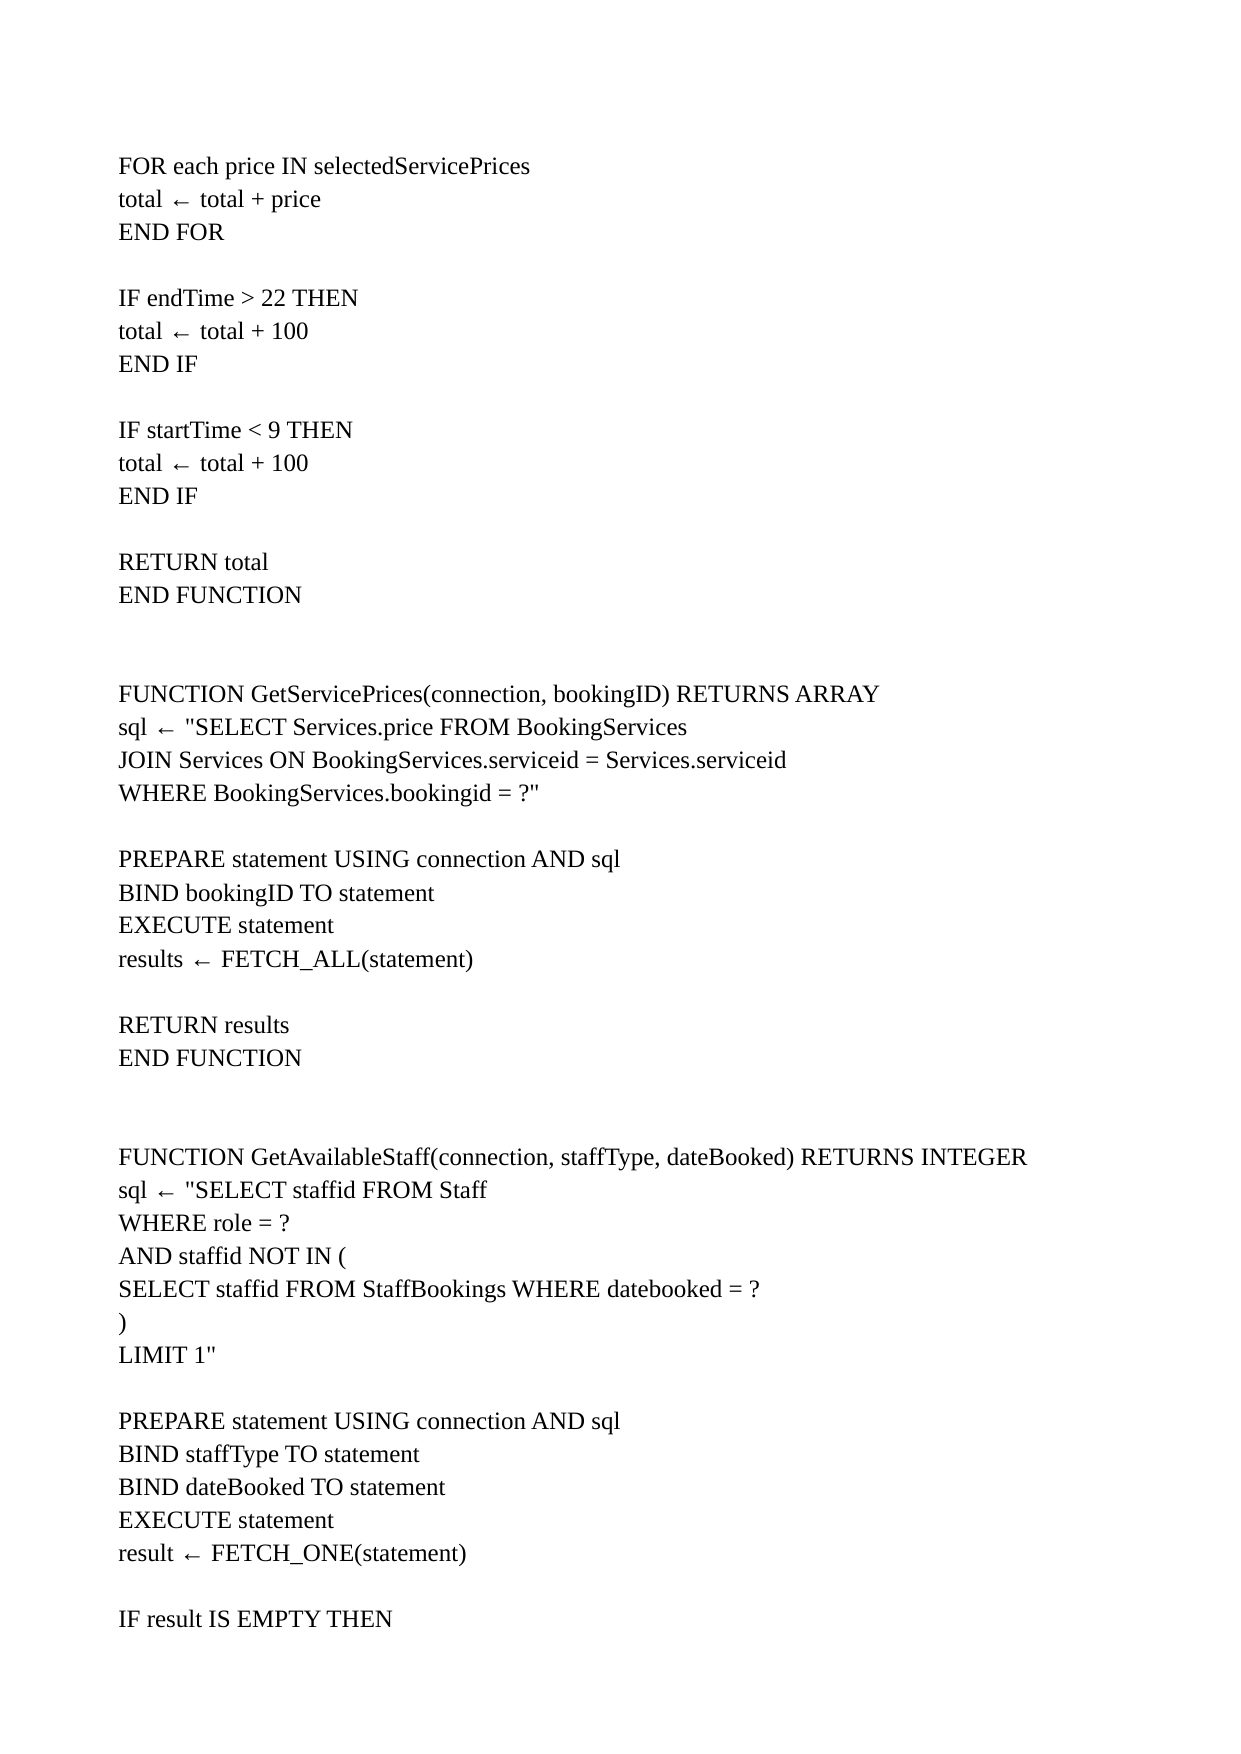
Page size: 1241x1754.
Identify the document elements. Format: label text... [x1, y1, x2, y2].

text FOR each price IN selectedServicePrices total ← total + price END FOR IF endTime > 22 THEN total ← total + 100 END IF IF startTime < 9 THEN total ← total + 100 END IF RETURN total END FUNCTION FUNCTION GetServicePrices(connection, bookingID) RETURNS ARRAY sql ← "SELECT Services.price FROM BookingServices JOIN Services ON BookingServices.serviceid = Services.serviceid WHERE BookingServices.bookingid = ?" PREPARE statement USING connection AND sql BIND bookingID TO statement EXECUTE statement results ← FETCH_ALL(statement) RETURN results END FUNCTION FUNCTION GetAvailableStaff(connection, staffType, dateBooked) RETURNS INTEGER sql ← "SELECT staffid FROM Staff WHERE role = ? AND staffid NOT IN ( SELECT staffid FROM StaffBookings WHERE datebooked = ? ) LIMIT 1" PREPARE statement USING connection AND sql BIND staffType TO statement BIND dateBooked TO statement EXECUTE statement result ← FETCH_ONE(statement) IF result IS EMPTY THEN [118, 118, 1122, 1633]
